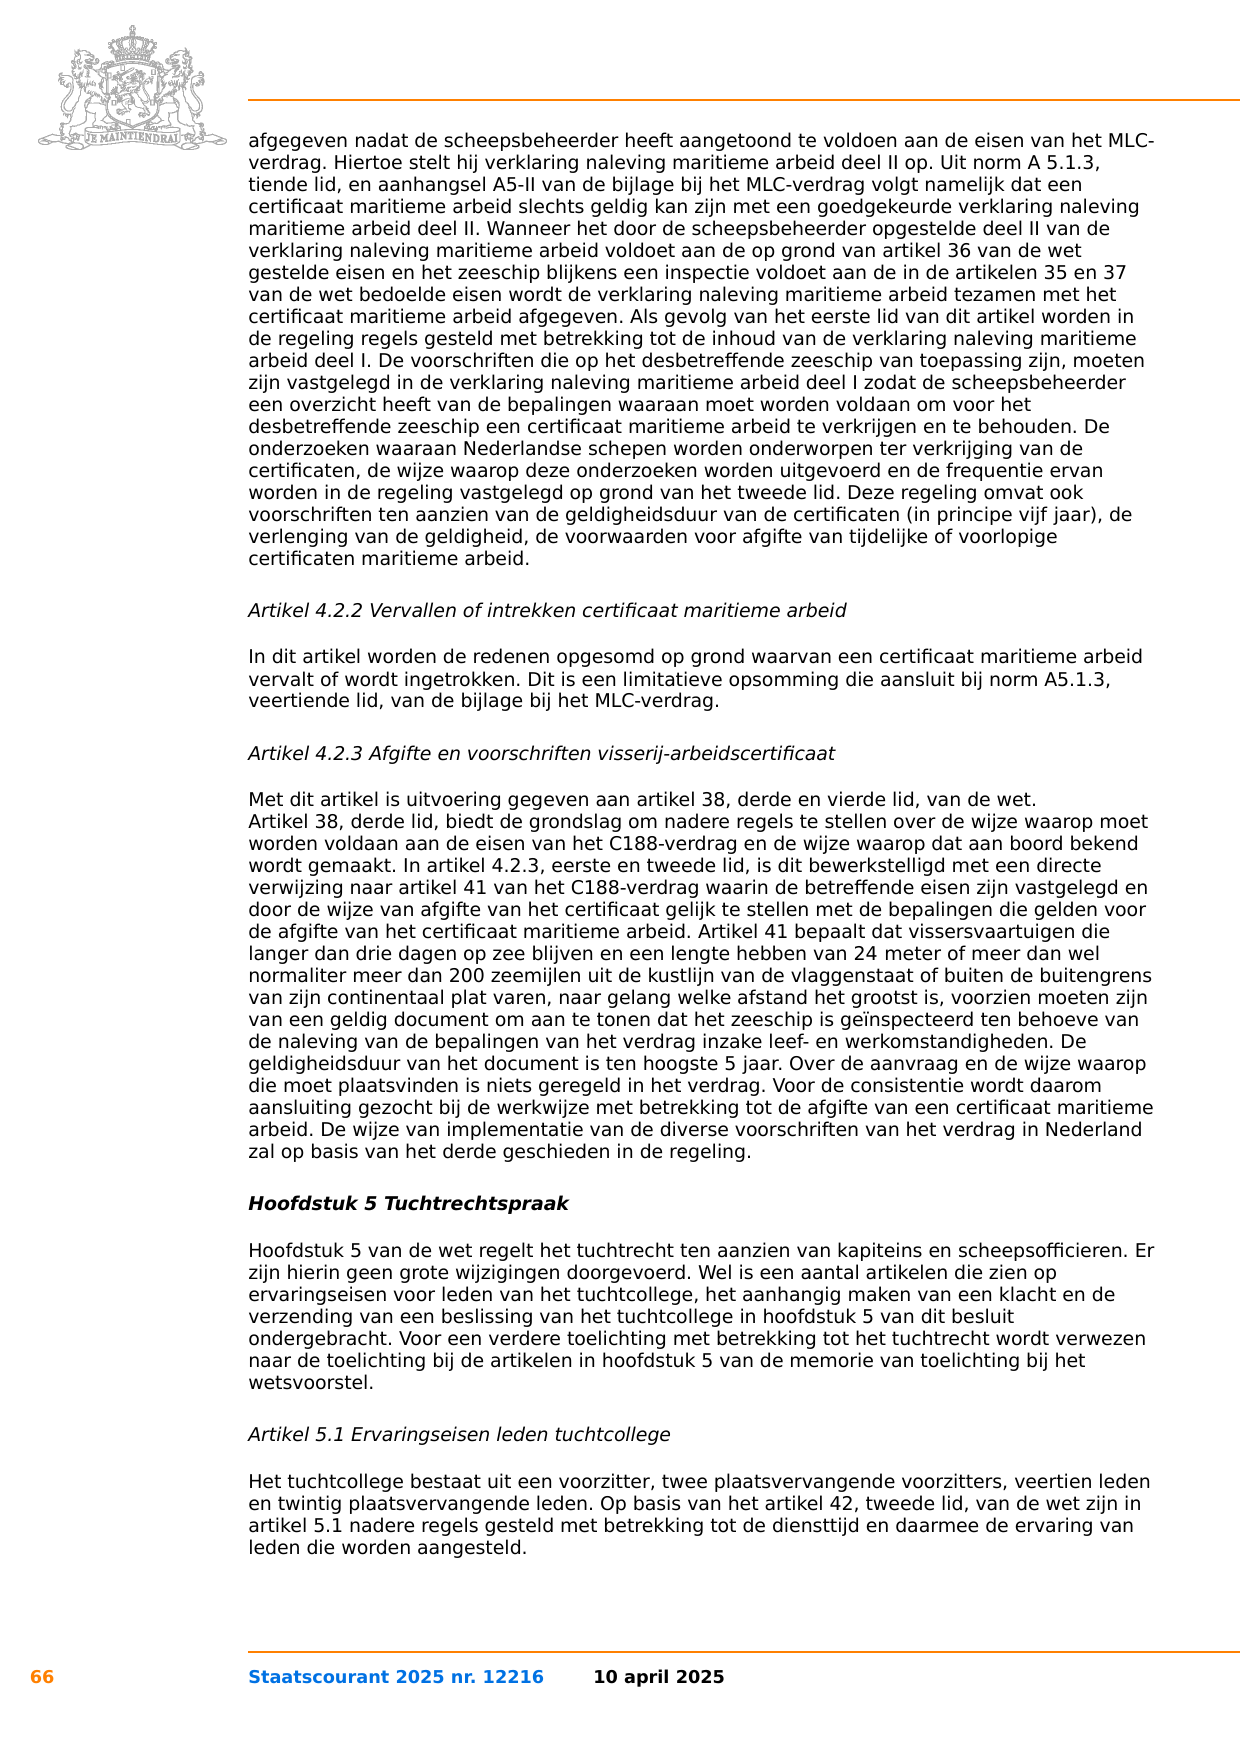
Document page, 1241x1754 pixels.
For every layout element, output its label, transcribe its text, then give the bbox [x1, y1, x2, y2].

text In dit artikel worden de redenen opgesomd op grond waarvan een certificaat maritieme arbeid vervalt of wordt ingetrokken. Dit is een limitatieve opsomming die aansluit bij norm A5.1.3, veertiende lid, van de bijlage bij het MLC-verdrag. [248, 646, 1163, 712]
text Hoofdstuk 5 van de wet regelt het tuchtrecht ten aanzien van kapiteins en scheepsofficieren. Er zijn hierin geen grote wijzigingen doorgevoerd. Wel is een aantal artikelen die zien op ervaringseisen voor leden van het tuchtcollege, het aanhangig maken van een klacht en de verzending van een beslissing van het tuchtcollege in hoofdstuk 5 van dit besluit ondergebracht. Voor een verdere toelichting met betrekking tot het tuchtrecht wordt verwezen naar de toelichting bij de artikelen in hoofdstuk 5 van de memorie van toelichting bij het wetsvoorstel. [248, 1240, 1163, 1394]
subtitle Artikel 4.2.2 Vervallen of intrekken certificaat maritieme arbeid [248, 599, 1163, 621]
text Het tuchtcollege bestaat uit een voorzitter, twee plaatsvervangende voorzitters, veertien leden en twintig plaatsvervangende leden. Op basis van het artikel 42, tweede lid, van de wet zijn in artikel 5.1 nadere regels gesteld met betrekking tot de diensttijd en daarmee de ervaring van leden die worden aangesteld. [248, 1471, 1163, 1559]
text Met dit artikel is uitvoering gegeven aan artikel 38, derde en vierde lid, van de wet. [248, 789, 1163, 811]
picture [38, 25, 227, 150]
subtitle Artikel 5.1 Ervaringseisen leden tuchtcollege [248, 1424, 1163, 1446]
subtitle Artikel 4.2.3 Afgifte en voorschriften visserij-arbeidscertificaat [248, 742, 1163, 764]
text Artikel 38, derde lid, biedt de grondslag om nadere regels te stellen over de wijze waarop moet worden voldaan aan de eisen van het C188-verdrag en de wijze waarop dat aan boord bekend wordt gemaakt. In artikel 4.2.3, eerste en tweede lid, is dit bewerkstelligd met een directe verwijzing naar artikel 41 van het C188-verdrag waarin de betreffende eisen zijn vastgelegd en door de wijze van afgifte van het certificaat gelijk te stellen met de bepalingen die gelden voor de afgifte van het certificaat maritieme arbeid. Artikel 41 bepaalt dat vissersvaartuigen die langer dan drie dagen op zee blijven en een lengte hebben van 24 meter of meer dan wel normaliter meer dan 200 zeemijlen uit de kustlijn van de vlaggenstaat of buiten de buitengrens van zijn continentaal plat varen, naar gelang welke afstand het grootst is, voorzien moeten zijn van een geldig document om aan te tonen dat het zeeschip is geïnspecteerd ten behoeve van de naleving van de bepalingen van het verdrag inzake leef- en werkomstandigheden. De geldigheidsduur van het document is ten hoogste 5 jaar. Over de aanvraag en de wijze waarop die moet plaatsvinden is niets geregeld in het verdrag. Voor de consistentie wordt daarom aansluiting gezocht bij de werkwijze met betrekking tot de afgifte van een certificaat maritieme arbeid. De wijze van implementatie van de diverse voorschriften van het verdrag in Nederland zal op basis van het derde geschieden in de regeling. [248, 811, 1163, 1163]
text afgegeven nadat de scheepsbeheerder heeft aangetoond te voldoen aan de eisen van het MLC-verdrag. Hiertoe stelt hij verklaring naleving maritieme arbeid deel II op. Uit norm A 5.1.3, tiende lid, en aanhangsel A5-II van de bijlage bij het MLC-verdrag volgt namelijk dat een certificaat maritieme arbeid slechts geldig kan zijn met een goedgekeurde verklaring naleving maritieme arbeid deel II. Wanneer het door de scheepsbeheerder opgestelde deel II van de verklaring naleving maritieme arbeid voldoet aan de op grond van artikel 36 van de wet gestelde eisen en het zeeschip blijkens een inspectie voldoet aan de in de artikelen 35 en 37 van de wet bedoelde eisen wordt de verklaring naleving maritieme arbeid tezamen met het certificaat maritieme arbeid afgegeven. Als gevolg van het eerste lid van dit artikel worden in de regeling regels gesteld met betrekking tot de inhoud van de verklaring naleving maritieme arbeid deel I. De voorschriften die op het desbetreffende zeeschip van toepassing zijn, moeten zijn vastgelegd in de verklaring naleving maritieme arbeid deel I zodat de scheepsbeheerder een overzicht heeft van de bepalingen waaraan moet worden voldaan om voor het desbetreffende zeeschip een certificaat maritieme arbeid te verkrijgen en te behouden. De onderzoeken waaraan Nederlandse schepen worden onderworpen ter verkrijging van de certificaten, de wijze waarop deze onderzoeken worden uitgevoerd en de frequentie ervan worden in de regeling vastgelegd op grond van het tweede lid. Deze regeling omvat ook voorschriften ten aanzien van de geldigheidsduur van de certificaten (in principe vijf jaar), de verlenging van de geldigheid, de voorwaarden voor afgifte van tijdelijke of voorlopige certificaten maritieme arbeid. [248, 130, 1163, 569]
subtitle Hoofdstuk 5 Tuchtrechtspraak [248, 1193, 1163, 1215]
